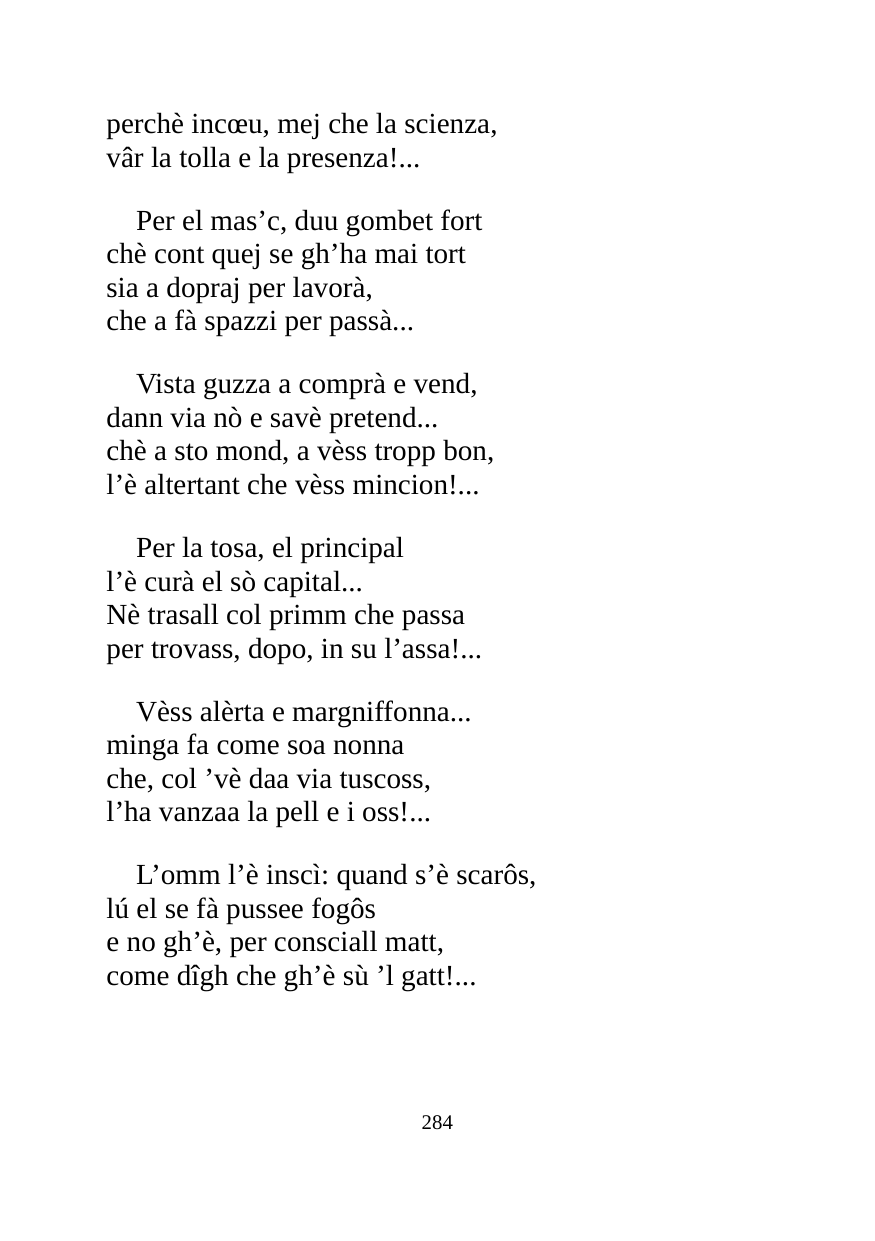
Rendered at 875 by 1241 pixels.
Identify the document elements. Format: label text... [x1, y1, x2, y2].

text Per el mas’c, duu gombet fort chè cont quej se gh’ha mai tort sia a dopraj per lavorà, che a fà spazzi per passà... [106, 203, 768, 337]
text Per la tosa, el principal l’è curà el sò capital... Nè trasall col primm che passa per trovass, dopo, in su l’assa!... [106, 530, 768, 664]
text L’omm l’è inscì: quand s’è scarôs, lú el se fà pussee fogôs e no gh’è, per consciall matt, come dîgh che gh’è sù ’l gatt!... [106, 857, 768, 992]
text Vèss alèrta e margniffonna... minga fa come soa nonna che, col ’vè daa via tuscoss, l’ha vanzaa la pell e i oss!... [106, 694, 768, 828]
text perchè incœu, mej che la scienza, vâr la tolla e la presenza!... [106, 106, 768, 173]
text Vista guzza a comprà e vend, dann via nò e savè pretend... chè a sto mond, a vèss tropp bon, l’è altertant che vèss mincion!... [106, 366, 768, 501]
